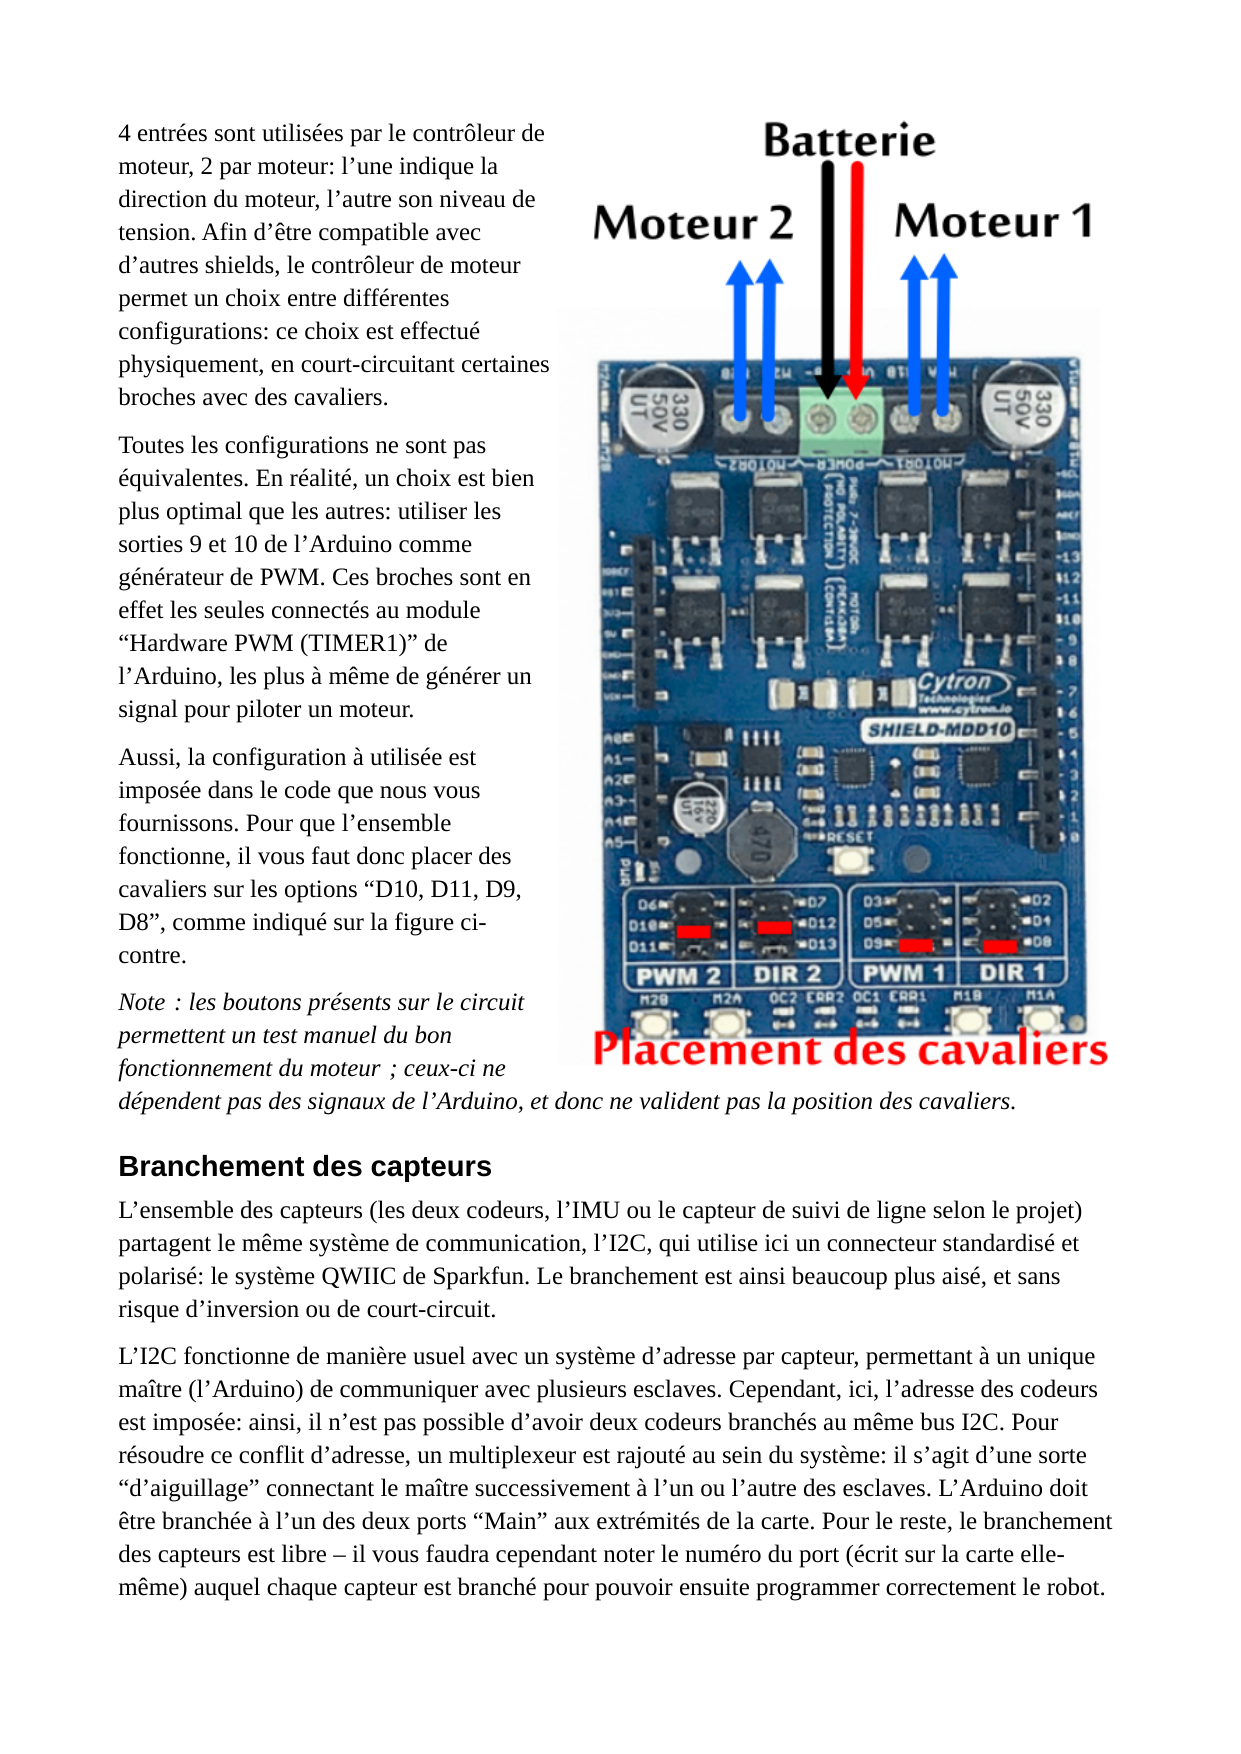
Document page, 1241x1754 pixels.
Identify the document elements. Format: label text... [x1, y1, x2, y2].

text Aussi, la configuration à utilisée est imposée dans le code que nous vous fournissons. Pour que l’ensemble fonctionne, il vous faut donc placer des cavaliers sur les options “D10, D11, D9, D8”, comme indiqué sur la figure ci-contre. [118, 742, 554, 968]
text 4 entrées sont utilisées par le contrôleur de moteur, 2 par moteur: l’une indique la direction du moteur, l’autre son niveau de tension. Afin d’être compatible avec d’autres shields, le contrôleur de moteur permet un choix entre différentes configurations: ce choix est effectué physiquement, en court-circuitant certaines broches avec des cavaliers. [118, 118, 554, 411]
text L’I2C fonctionne de manière usuel avec un système d’adresse par capteur, permettant à un unique maître (l’Arduino) de communiquer avec plusieurs esclaves. Cependant, ici, l’adresse des codeurs est imposée: ainsi, il n’est pas possible d’avoir deux codeurs branchés au même bus I2C. Pour résoudre ce conflit d’adresse, un multiplexeur est rajouté au sein du système: il s’agit d’une sorte “d’aiguillage” connectant le maître successivement à l’un ou l’autre des esclaves. L’Arduino doit être branchée à l’un des deux ports “Main” aux extrémités de la carte. Pour le reste, le branchement des capteurs est libre – il vous faudra cependant noter le numéro du port (écrit sur la carte elle-même) auquel chaque capteur est branché pour pouvoir ensuite programmer correctement le robot. [118, 1341, 1122, 1601]
subtitle Branchement des capteurs [118, 1149, 1122, 1182]
picture [554, 111, 1130, 1081]
text L’ensemble des capteurs (les deux codeurs, l’IMU ou le capteur de suivi de ligne selon le projet) partagent le même système de communication, l’I2C, qui utilise ici un connecteur standardisé et polarisé: le système QWIIC de Sparkfun. Le branchement est ainsi beaucoup plus aisé, et sans risque d’inversion ou de court-circuit. [118, 1195, 1122, 1322]
text Note : les boutons présents sur le circuit permettent un test manuel du bon fonctionnement du moteur ; ceux-ci ne dépendent pas des signaux de l’Arduino, et donc ne valident pas la position des cavaliers. [118, 987, 1122, 1115]
text Toutes les configurations ne sont pas équivalentes. En réalité, un choix est bien plus optimal que les autres: utiliser les sorties 9 et 10 de l’Arduino comme générateur de PWM. Ces broches sont en effet les seules connectés au module “Hardware PWM (TIMER1)” de l’Arduino, les plus à même de générer un signal pour piloter un moteur. [118, 430, 554, 723]
